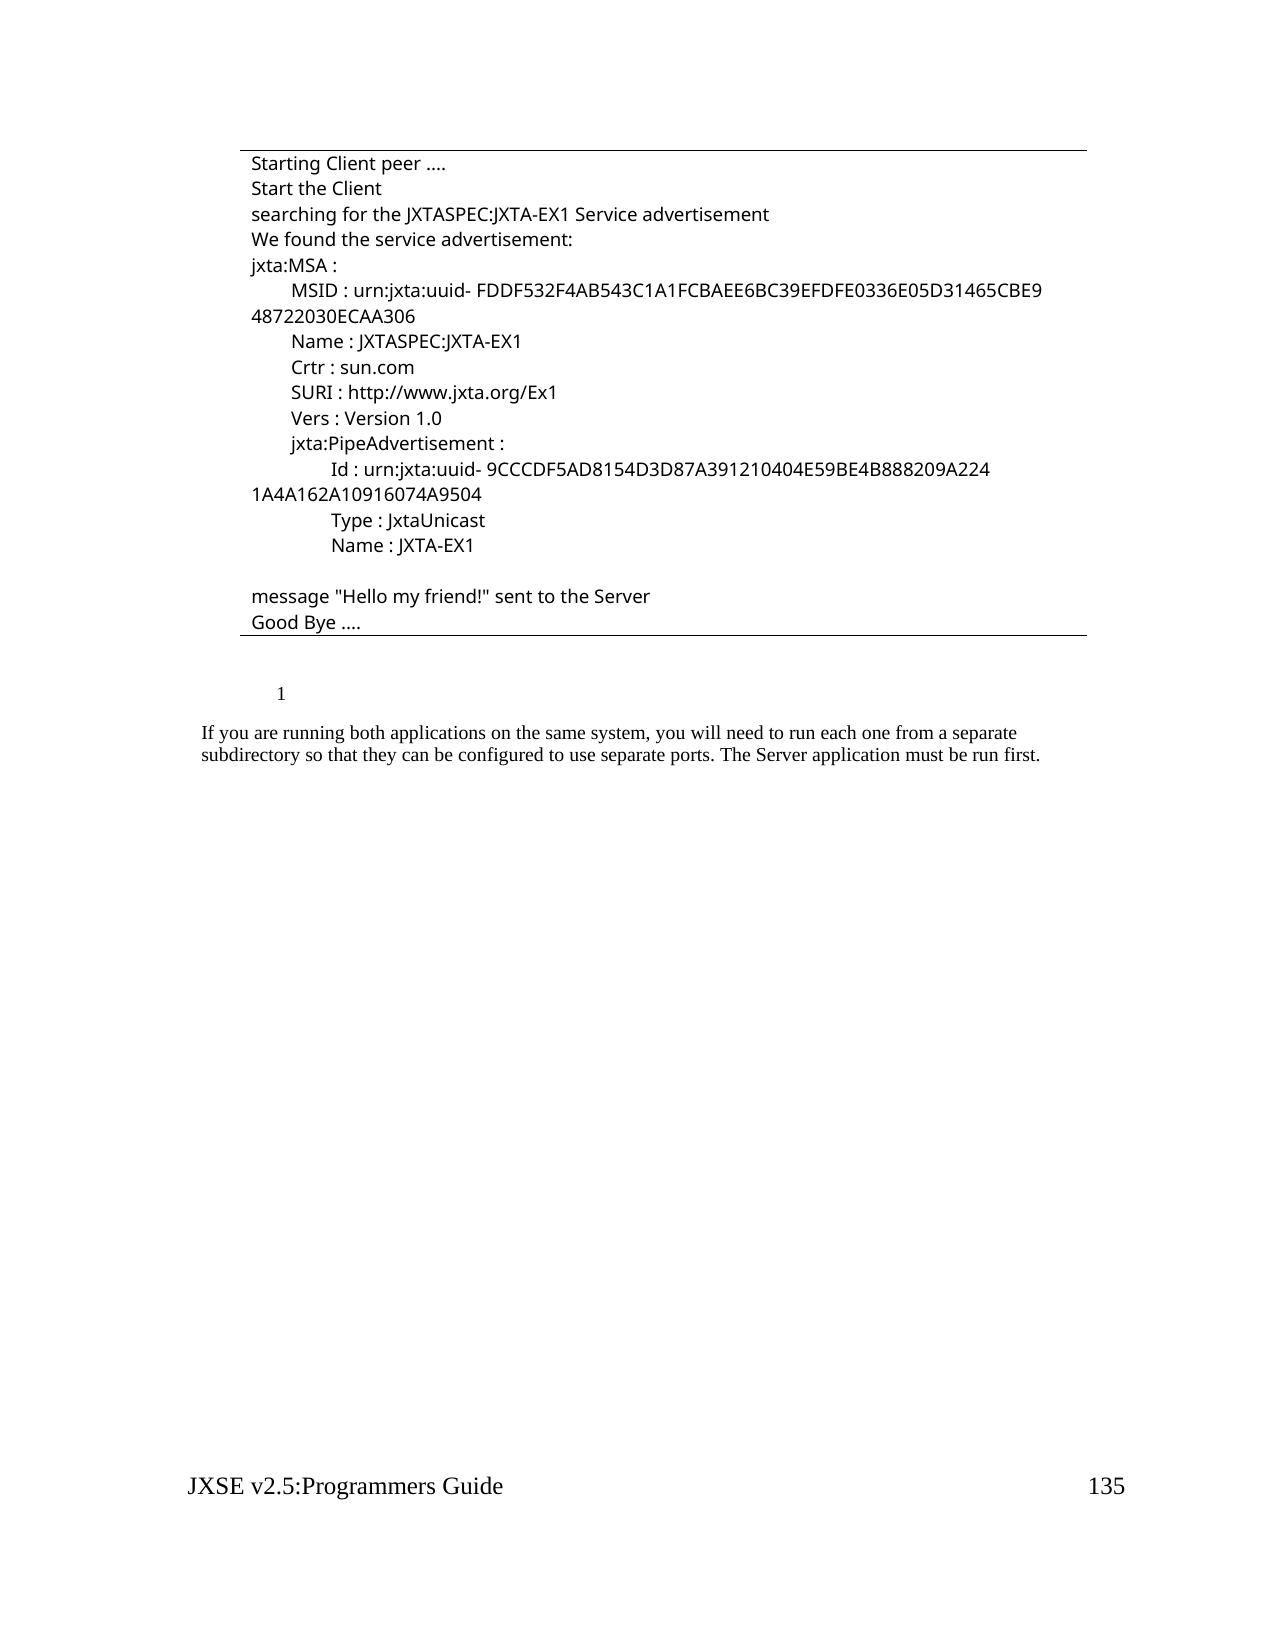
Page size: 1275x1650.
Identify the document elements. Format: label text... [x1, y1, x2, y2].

text If you are running both applications on the same system, you will need to run each one from a separate subdirectory so that they can be configured to use separate ports. The Server application must be run first. [201, 722, 1063, 765]
table_header Starting Client peer .... Start the Client searching for the JXTASPEC:JXTA-EX1 Service advertisement We found the service advertisement: jxta:MSA : MSID : urn:jxta:uuid- FDDF532F4AB543C1A1FCBAEE6BC39EFDFE0336E05D31465CBE9 48722030ECAA306 Name : JXTASPEC:JXTA-EX1 Crtr : sun.com SURI : http://www.jxta.org/Ex1 Vers : Version 1.0 jxta:PipeAdvertisement : Id : urn:jxta:uuid- 9CCCDF5AD8154D3D87A391210404E59BE4B888209A224 1A4A162A10916074A9504 Type : JxtaUnicast Name : JXTA-EX1 message "Hello my friend!" sent to the Server Good Bye .... [240, 151, 1087, 635]
